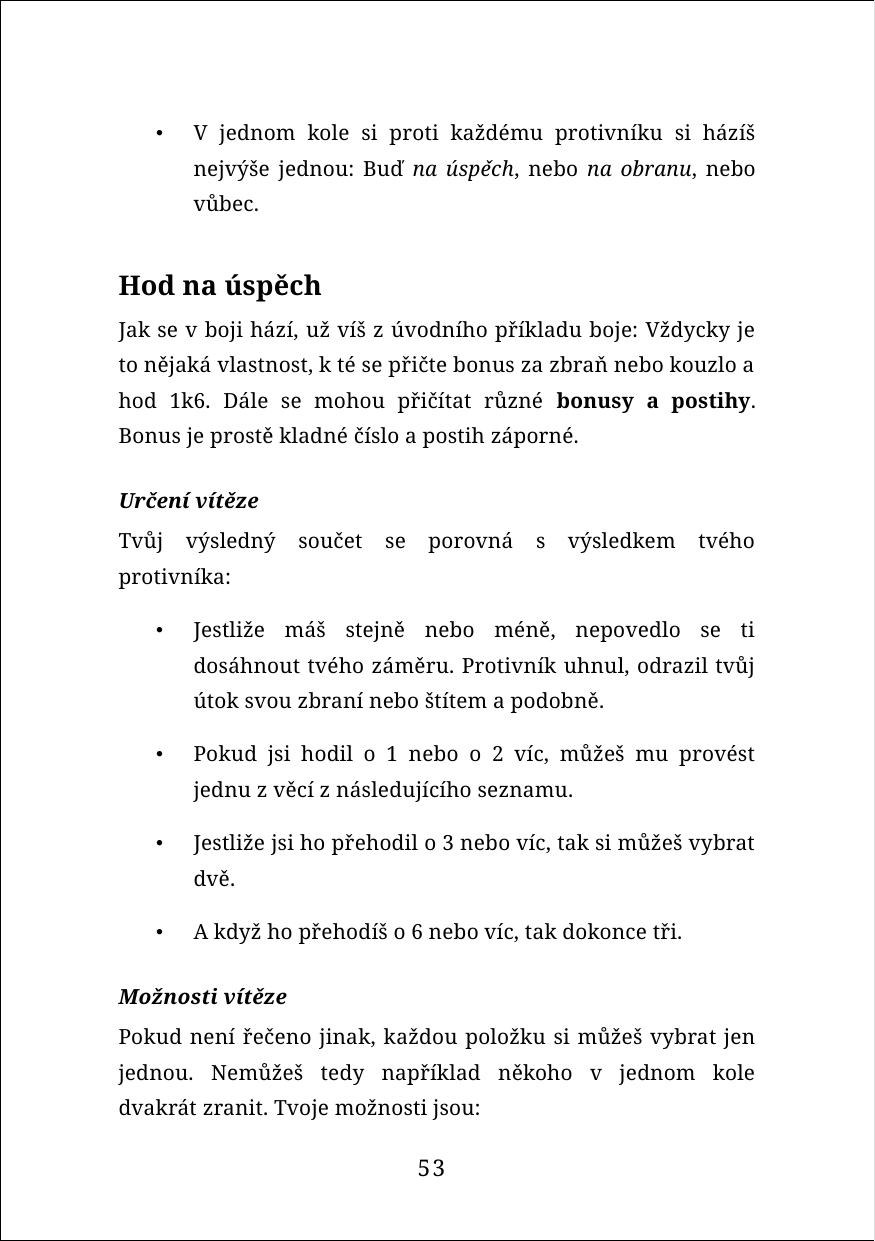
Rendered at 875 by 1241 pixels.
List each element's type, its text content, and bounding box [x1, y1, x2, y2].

list Jestliže máš stejně nebo méně, nepovedlo se ti dosáhnout tvého záměru. Protivník uhnul, odrazil tvůj útok svou zbraní nebo štítem a podobně. [156, 615, 756, 715]
list A když ho přehodíš o 6 nebo víc, tak dokonce tři. [156, 917, 756, 946]
subtitle Možnosti vítěze [118, 982, 756, 1011]
text Pokud není řečeno jinak, každou položku si můžeš vybrat jen jednou. Nemůžeš tedy například někoho v jednom kole dvakrát zranit. Tvoje možnosti jsou: [118, 1022, 756, 1122]
subtitle Hod na úspěch [118, 266, 756, 303]
list V jednom kole si proti každému protivníku si házíš nejvýše jednou: Buď na úspěch, nebo na obranu, nebo vůbec. [156, 118, 756, 218]
text Tvůj výsledný součet se porovná s výsledkem tvého protivníka: [118, 527, 756, 591]
subtitle Určení vítěze [118, 486, 756, 515]
list Jestliže jsi ho přehodil o 3 nebo víc, tak si můžeš vybrat dvě. [156, 828, 756, 892]
text Jak se v boji hází, už víš z úvodního příkladu boje: Vždycky je to nějaká vlastnost, k té se přičte bonus za zbraň nebo kouzlo a hod 1k6. Dále se mohou přičítat různé bonusy a postihy. Bonus je prostě kladné číslo a postih záporné. [118, 315, 756, 450]
list Pokud jsi hodil o 1 nebo o 2 víc, můžeš mu provést jednu z věcí z následujícího seznamu. [156, 739, 756, 803]
